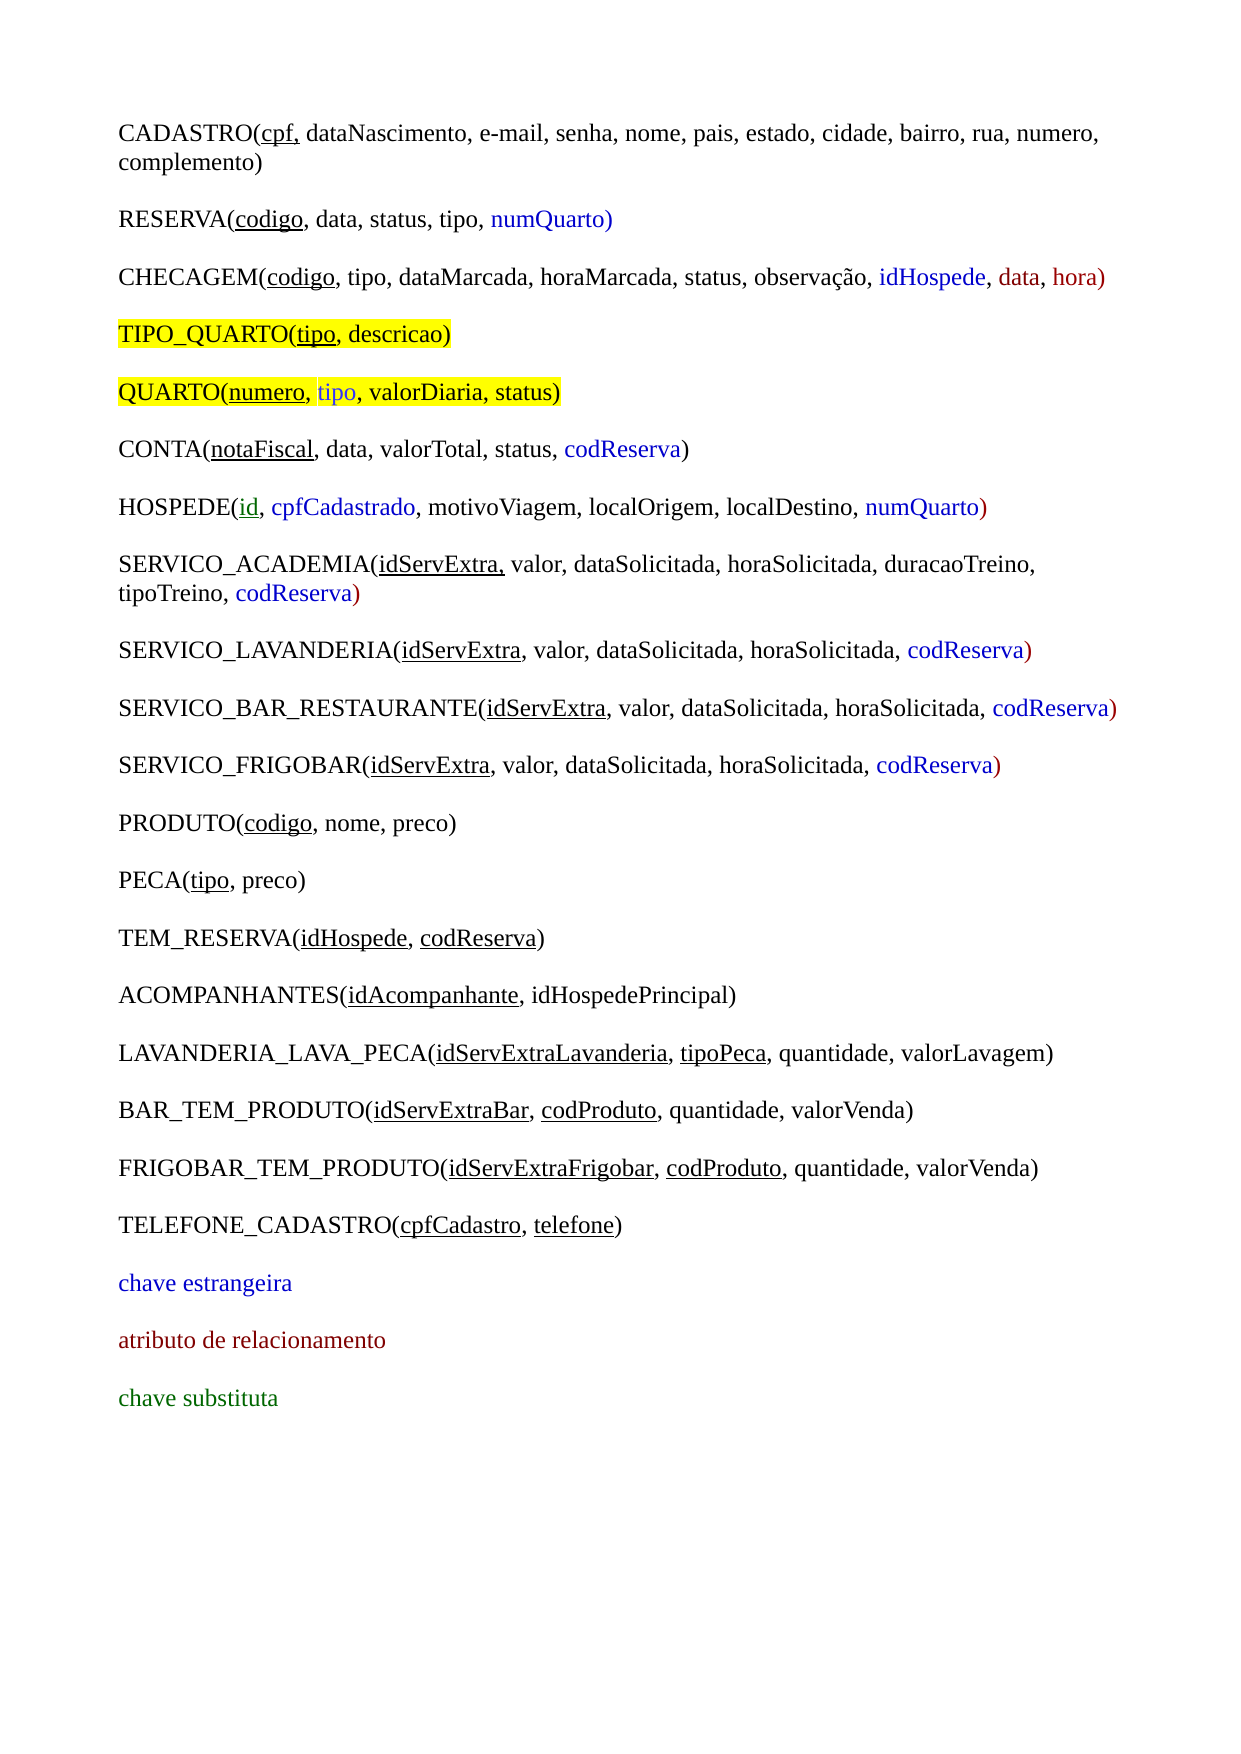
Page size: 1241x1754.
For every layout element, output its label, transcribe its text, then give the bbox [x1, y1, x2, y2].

text HOSPEDE(id, cpfCadastrado, motivoViagem, localOrigem, localDestino, numQuarto) [118, 492, 1122, 521]
text chave substituta [118, 1383, 1122, 1412]
text LAVANDERIA_LAVA_PECA(idServExtraLavanderia, tipoPeca, quantidade, valorLavagem) [118, 1038, 1122, 1067]
text TEM_RESERVA(idHospede, codReserva) [118, 923, 1122, 952]
text CONTA(notaFiscal, data, valorTotal, status, codReserva) [118, 434, 1122, 463]
text QUARTO(numero, tipo, valorDiaria, status) [118, 377, 1122, 406]
text CHECAGEM(codigo, tipo, dataMarcada, horaMarcada, status, observação, idHospede, data, hora) [118, 262, 1122, 291]
text TIPO_QUARTO(tipo, descricao) [118, 319, 1122, 348]
text TELEFONE_CADASTRO(cpfCadastro, telefone) [118, 1211, 1122, 1239]
text PECA(tipo, preco) [118, 866, 1122, 894]
text atributo de relacionamento [118, 1326, 1122, 1354]
text SERVICO_LAVANDERIA(idServExtra, valor, dataSolicitada, horaSolicitada, codReserva) [118, 636, 1122, 664]
text FRIGOBAR_TEM_PRODUTO(idServExtraFrigobar, codProduto, quantidade, valorVenda) [118, 1153, 1122, 1182]
text SERVICO_ACADEMIA(idServExtra, valor, dataSolicitada, horaSolicitada, duracaoTreino, tipoTreino, codReserva) [118, 549, 1122, 607]
text ACOMPANHANTES(idAcompanhante, idHospedePrincipal) [118, 981, 1122, 1009]
text RESERVA(codigo, data, status, tipo, numQuarto) [118, 204, 1122, 233]
text SERVICO_BAR_RESTAURANTE(idServExtra, valor, dataSolicitada, horaSolicitada, codReserva) [118, 693, 1122, 722]
text SERVICO_FRIGOBAR(idServExtra, valor, dataSolicitada, horaSolicitada, codReserva) [118, 751, 1122, 779]
text chave estrangeira [118, 1268, 1122, 1297]
text CADASTRO(cpf, dataNascimento, e-mail, senha, nome, pais, estado, cidade, bairro, rua, numero, complemento) [118, 118, 1122, 176]
text BAR_TEM_PRODUTO(idServExtraBar, codProduto, quantidade, valorVenda) [118, 1096, 1122, 1124]
text PRODUTO(codigo, nome, preco) [118, 808, 1122, 837]
